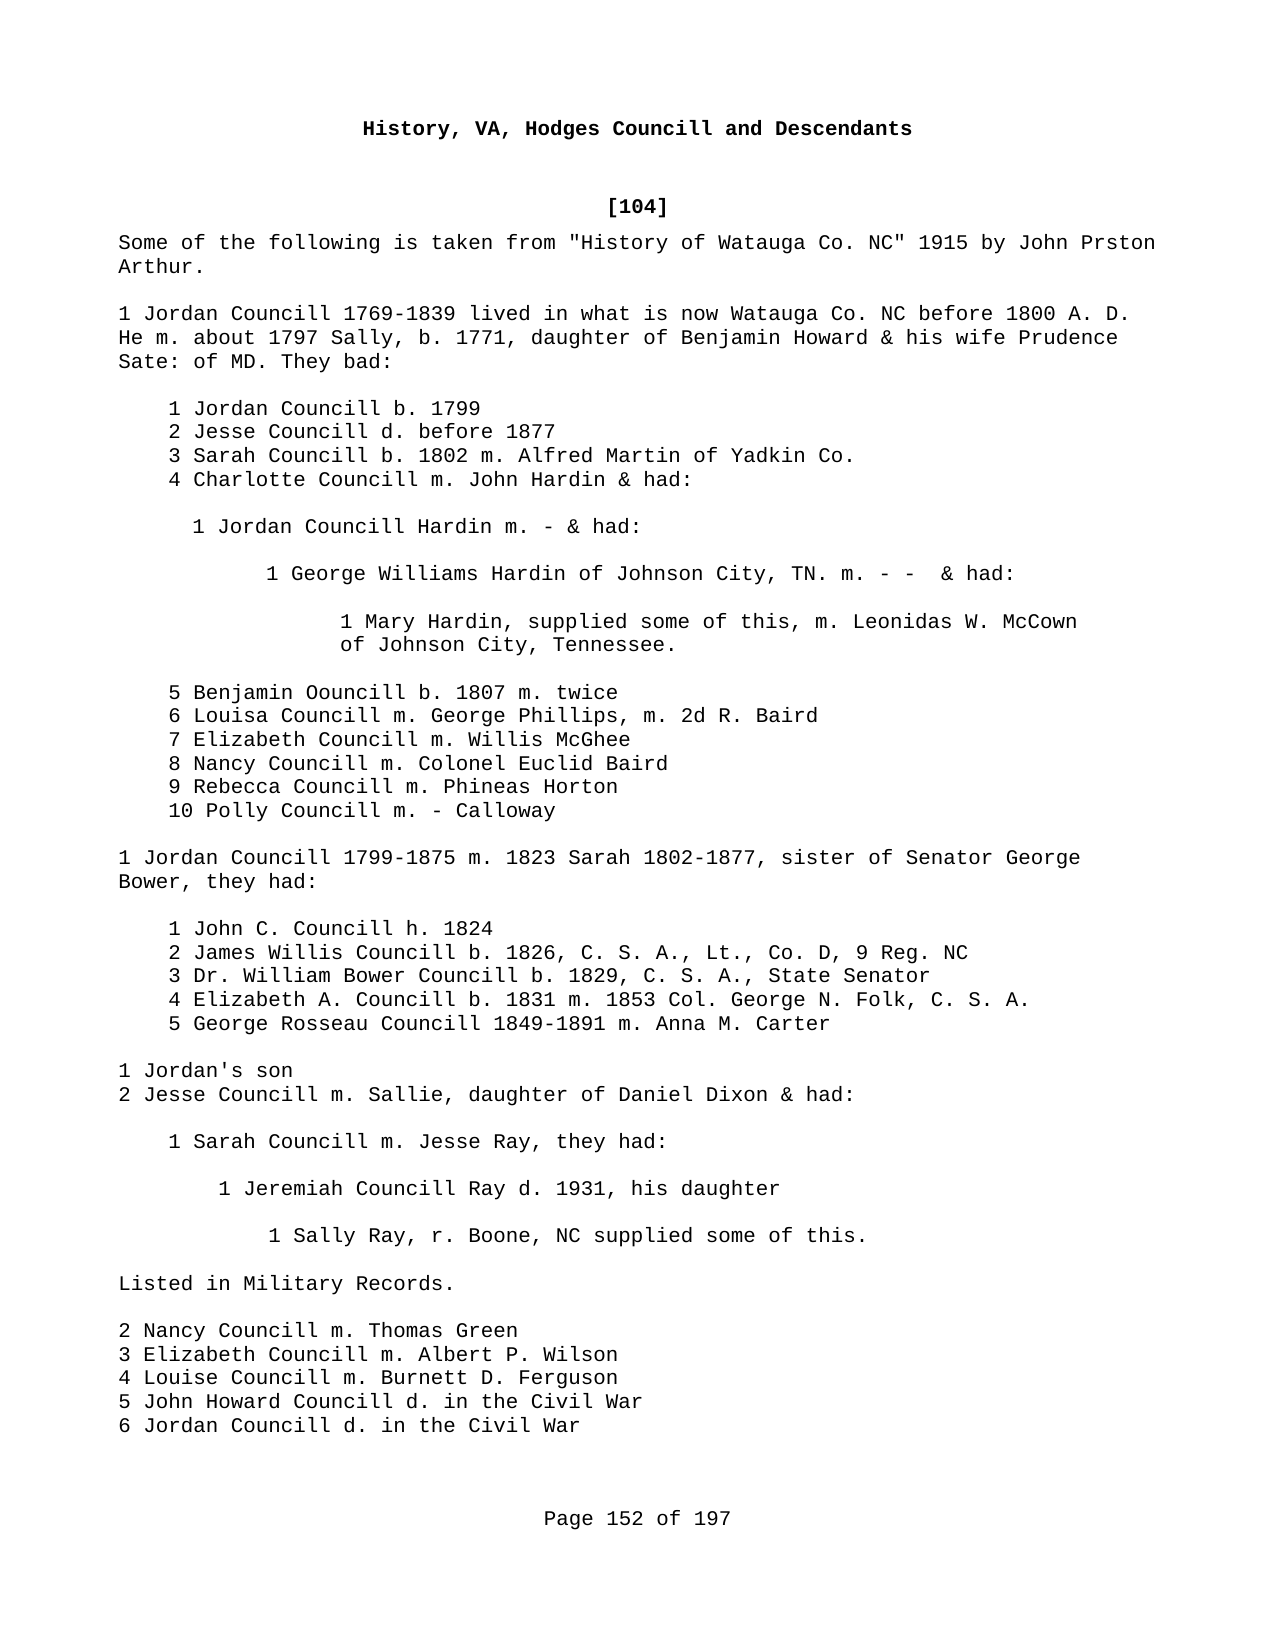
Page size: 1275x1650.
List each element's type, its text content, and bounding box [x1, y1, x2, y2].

text 1 Jeremiah Councill Ray d. 1931, his daughter [118, 1178, 1157, 1202]
text 6 Louisa Councill m. George Phillips, m. 2d R. Baird [118, 705, 1157, 729]
text 9 Rebecca Councill m. Phineas Horton [118, 776, 1157, 800]
text 1 Jordan Councill b. 1799 [118, 398, 1157, 422]
text 1 John C. Councill h. 1824 [118, 918, 1157, 942]
text 2 Nancy Councill m. Thomas Green [118, 1320, 1157, 1344]
text 5 Benjamin Oouncill b. 1807 m. twice [118, 682, 1157, 705]
text 1 Jordan Councill Hardin m. - & had: [118, 516, 1157, 540]
text 1 Jordan Councill 1769-1839 lived in what is now Watauga Co. NC before 1800 A. D. He m. about 1797 Sally, b. 1771, daughter of Benjamin Howard & his wife Prudence Sate: of MD. They bad: [118, 303, 1157, 374]
text 1 Jordan Councill 1799-1875 m. 1823 Sarah 1802-1877, sister of Senator George Bower, they had: [118, 847, 1157, 894]
text Listed in Military Records. [118, 1273, 1157, 1296]
text 3 Elizabeth Councill m. Albert P. Wilson [118, 1344, 1157, 1367]
text 2 Jesse Councill m. Sallie, daughter of Daniel Dixon & had: [118, 1084, 1157, 1107]
text 2 James Willis Councill b. 1826, C. S. A., Lt., Co. D, 9 Reg. NC [118, 942, 1157, 965]
text of Johnson City, Tennessee. [118, 634, 1157, 658]
text 6 Jordan Councill d. in the Civil War [118, 1415, 1157, 1438]
text 8 Nancy Councill m. Colonel Euclid Baird [118, 753, 1157, 776]
text 10 Polly Councill m. - Calloway [118, 800, 1157, 823]
text 1 Mary Hardin, supplied some of this, m. Leonidas W. McCown [118, 611, 1157, 634]
text 1 George Williams Hardin of Johnson City, TN. m. - - & had: [118, 563, 1157, 587]
text 1 Sarah Councill m. Jesse Ray, they had: [118, 1131, 1157, 1154]
text Some of the following is taken from "History of Watauga Co. NC" 1915 by John Prston Arthur. [118, 232, 1157, 280]
text 3 Sarah Councill b. 1802 m. Alfred Martin of Yadkin Co. [118, 445, 1157, 469]
text 5 George Rosseau Councill 1849-1891 m. Anna M. Carter [118, 1013, 1157, 1036]
text 3 Dr. William Bower Councill b. 1829, C. S. A., State Senator [118, 965, 1157, 989]
text 7 Elizabeth Councill m. Willis McGhee [118, 729, 1157, 753]
text 4 Charlotte Councill m. John Hardin & had: [118, 469, 1157, 492]
subtitle [104] [118, 196, 1157, 220]
text 5 John Howard Councill d. in the Civil War [118, 1391, 1157, 1415]
text 4 Elizabeth A. Councill b. 1831 m. 1853 Col. George N. Folk, C. S. A. [118, 989, 1157, 1013]
text 1 Jordan's son [118, 1060, 1157, 1084]
text 4 Louise Councill m. Burnett D. Ferguson [118, 1367, 1157, 1391]
text 1 Sally Ray, r. Boone, NC supplied some of this. [118, 1226, 1157, 1249]
text 2 Jesse Councill d. before 1877 [118, 422, 1157, 445]
